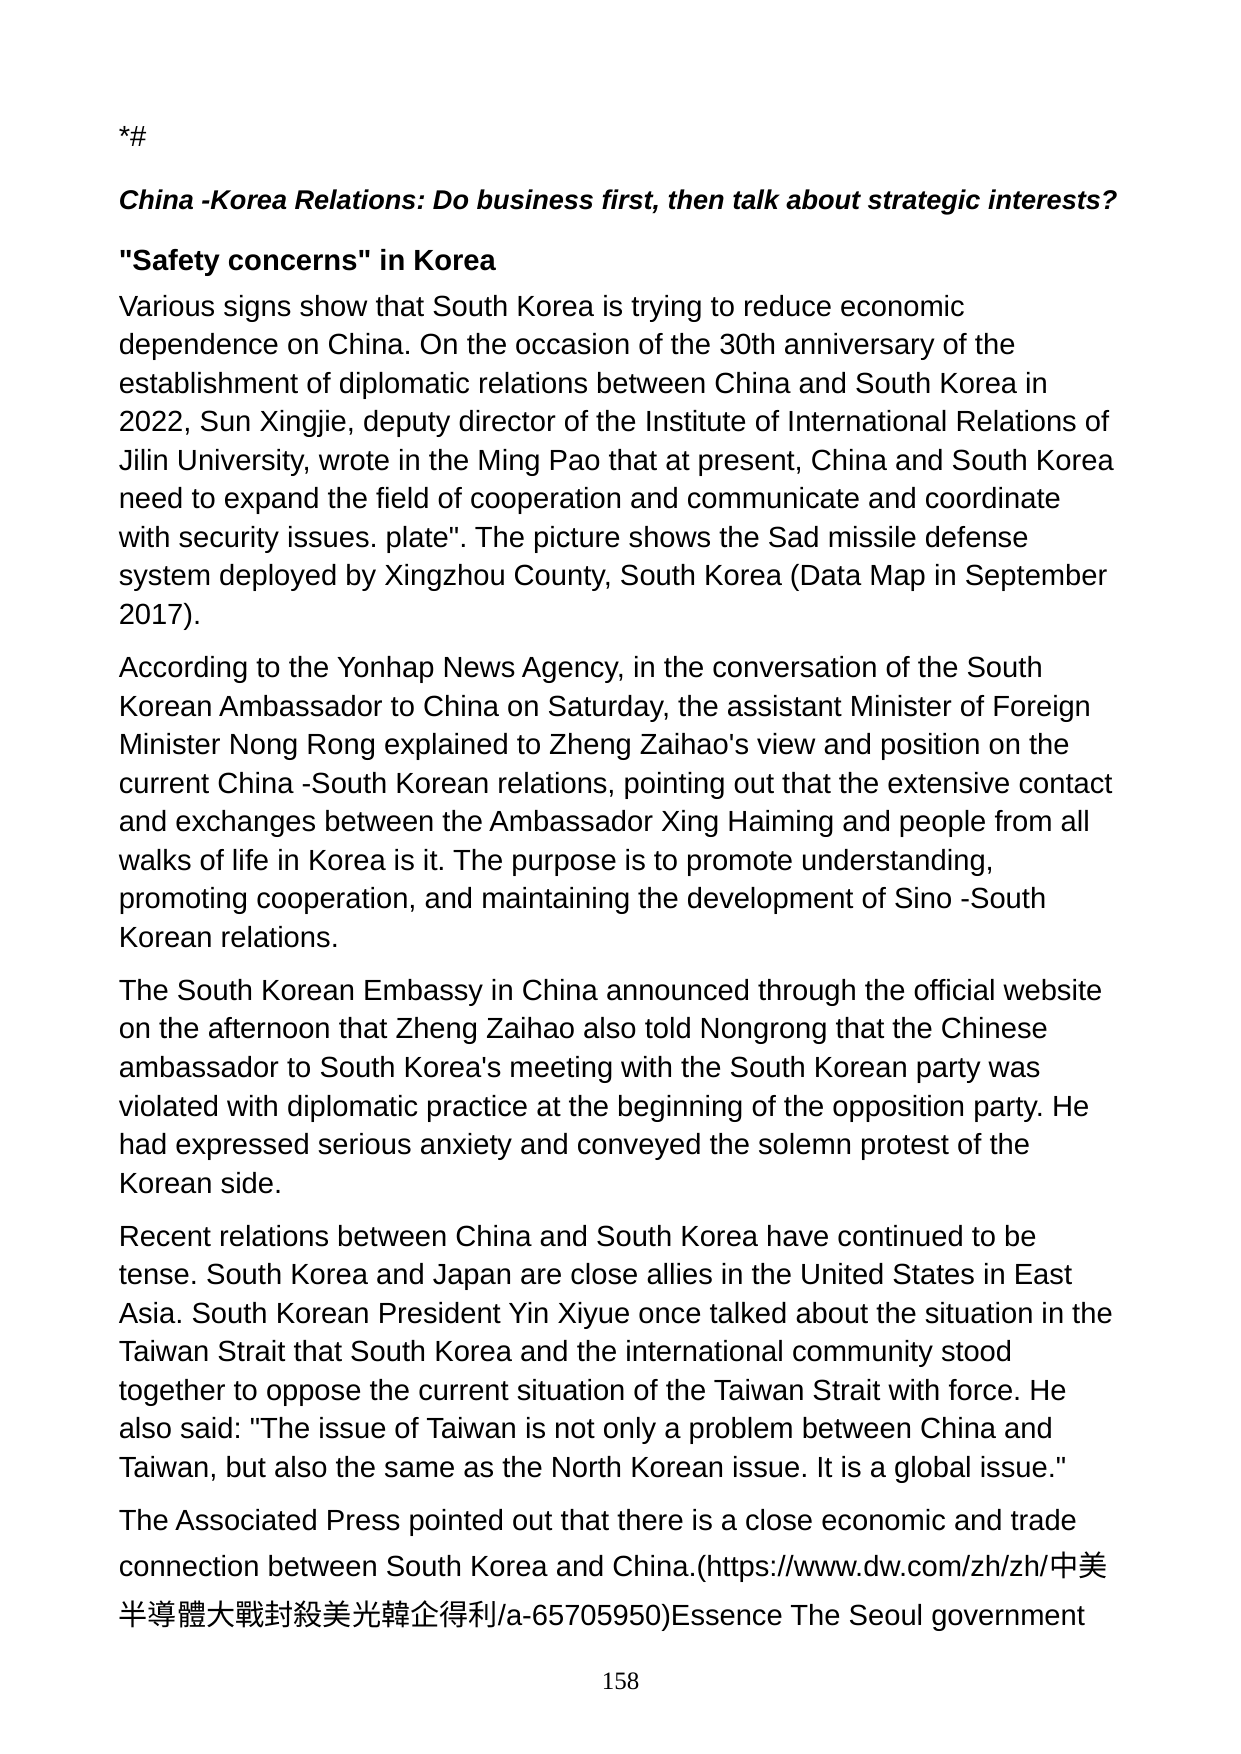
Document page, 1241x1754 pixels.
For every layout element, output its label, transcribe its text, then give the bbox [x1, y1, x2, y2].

subtitle China -Korea Relations: Do business first, then talk about strategic interests? [118, 184, 1122, 215]
text *# [118, 118, 1122, 152]
text Various signs show that South Korea is trying to reduce economic dependence on China. On the occasion of the 30th anniversary of the establishment of diplomatic relations between China and South Korea in 2022, Sun Xingjie, deputy director of the Institute of International Relations of Jilin University, wrote in the Ming Pao that at present, China and South Korea need to expand the field of cooperation and communicate and coordinate with security issues. plate". The picture shows the Sad missile defense system deployed by Xingzhou County, South Korea (Data Map in September 2017). [118, 288, 1122, 630]
subtitle "Safety concerns" in Korea [118, 242, 1122, 276]
text The Associated Press pointed out that there is a close economic and trade connection between South Korea and China.(https://www.dw.com/zh/zh/中美半導體大戰封殺美光韓企得利/a-65705950)Essence The Seoul government [118, 1503, 1122, 1634]
text The South Korean Embassy in China announced through the official website on the afternoon that Zheng Zaihao also told Nongrong that the Chinese ambassador to South Korea's meeting with the South Korean party was violated with diplomatic practice at the beginning of the opposition party. He had expressed serious anxiety and conveyed the solemn protest of the Korean side. [118, 973, 1122, 1199]
text According to the Yonhap News Agency, in the conversation of the South Korean Ambassador to China on Saturday, the assistant Minister of Foreign Minister Nong Rong explained to Zheng Zaihao's view and position on the current China -South Korean relations, pointing out that the extensive contact and exchanges between the Ambassador Xing Haiming and people from all walks of life in Korea is it. The purpose is to promote understanding, promoting cooperation, and maintaining the development of Sino -South Korean relations. [118, 650, 1122, 953]
text Recent relations between China and South Korea have continued to be tense. South Korea and Japan are close allies in the United States in East Asia. South Korean President Yin Xiyue once talked about the situation in the Taiwan Strait that South Korea and the international community stood together to oppose the current situation of the Taiwan Strait with force. He also said: "The issue of Taiwan is not only a problem between China and Taiwan, but also the same as the North Korean issue. It is a global issue." [118, 1219, 1122, 1483]
